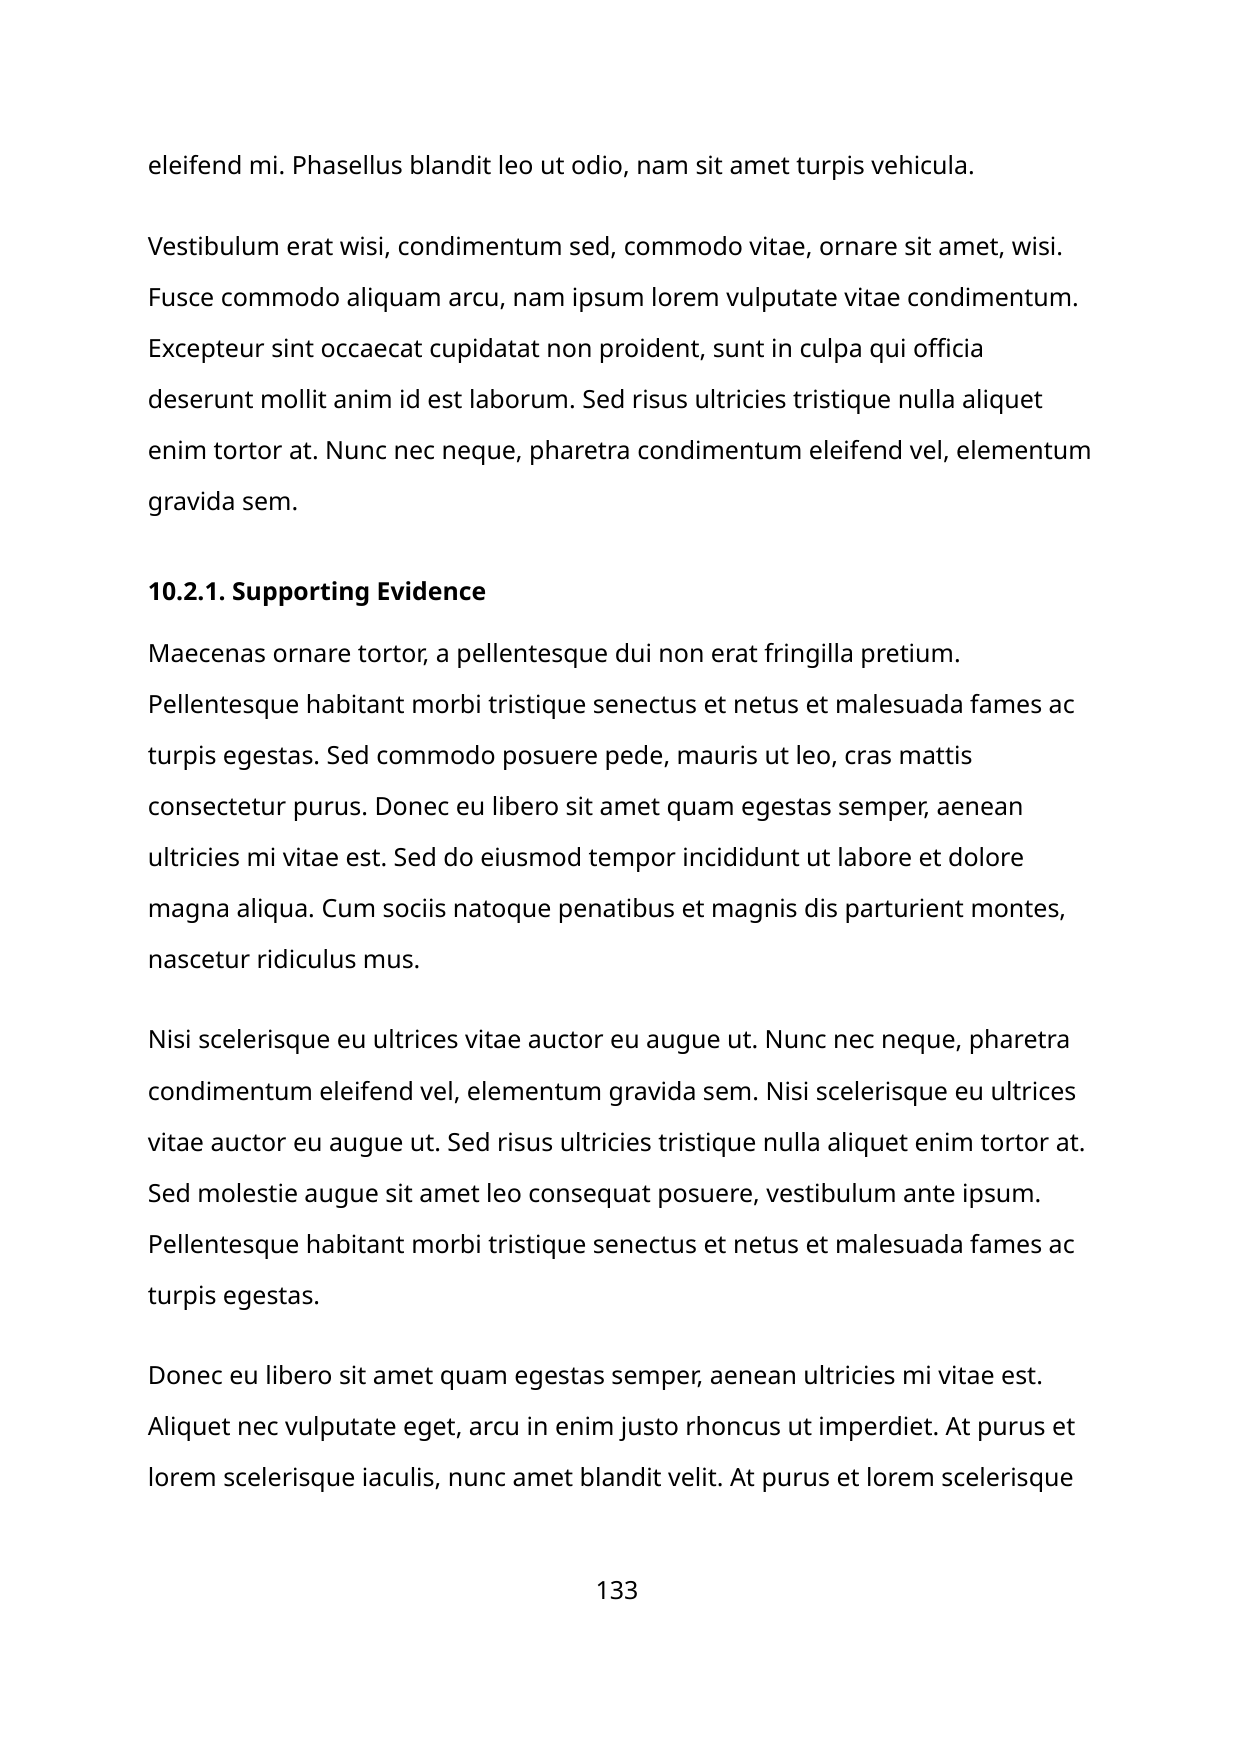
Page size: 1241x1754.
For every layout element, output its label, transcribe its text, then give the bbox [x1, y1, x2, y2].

text Donec eu libero sit amet quam egestas semper, aenean ultricies mi vitae est. Aliquet nec vulputate eget, arcu in enim justo rhoncus ut imperdiet. At purus et lorem scelerisque iaculis, nunc amet blandit velit. At purus et lorem scelerisque [148, 1358, 1093, 1494]
subtitle 10.2.1. Supporting Evidence [148, 574, 1093, 608]
text eleifend mi. Phasellus blandit leo ut odio, nam sit amet turpis vehicula. [148, 148, 1093, 182]
text Maecenas ornare tortor, a pellentesque dui non erat fringilla pretium. Pellentesque habitant morbi tristique senectus et netus et malesuada fames ac turpis egestas. Sed commodo posuere pede, mauris ut leo, cras mattis consectetur purus. Donec eu libero sit amet quam egestas semper, aenean ultricies mi vitae est. Sed do eiusmod tempor incididunt ut labore et dolore magna aliqua. Cum sociis natoque penatibus et magnis dis parturient montes, nascetur ridiculus mus. [148, 635, 1093, 976]
text Vestibulum erat wisi, condimentum sed, commodo vitae, ornare sit amet, wisi. Fusce commodo aliquam arcu, nam ipsum lorem vulputate vitae condimentum. Excepteur sint occaecat cupidatat non proident, sunt in culpa qui officia deserunt mollit anim id est laborum. Sed risus ultricies tristique nulla aliquet enim tortor at. Nunc nec neque, pharetra condimentum eleifend vel, elementum gravida sem. [148, 228, 1093, 517]
text Nisi scelerisque eu ultrices vitae auctor eu augue ut. Nunc nec neque, pharetra condimentum eleifend vel, elementum gravida sem. Nisi scelerisque eu ultrices vitae auctor eu augue ut. Sed risus ultricies tristique nulla aliquet enim tortor at. Sed molestie augue sit amet leo consequat posuere, vestibulum ante ipsum. Pellentesque habitant morbi tristique senectus et netus et malesuada fames ac turpis egestas. [148, 1022, 1093, 1311]
